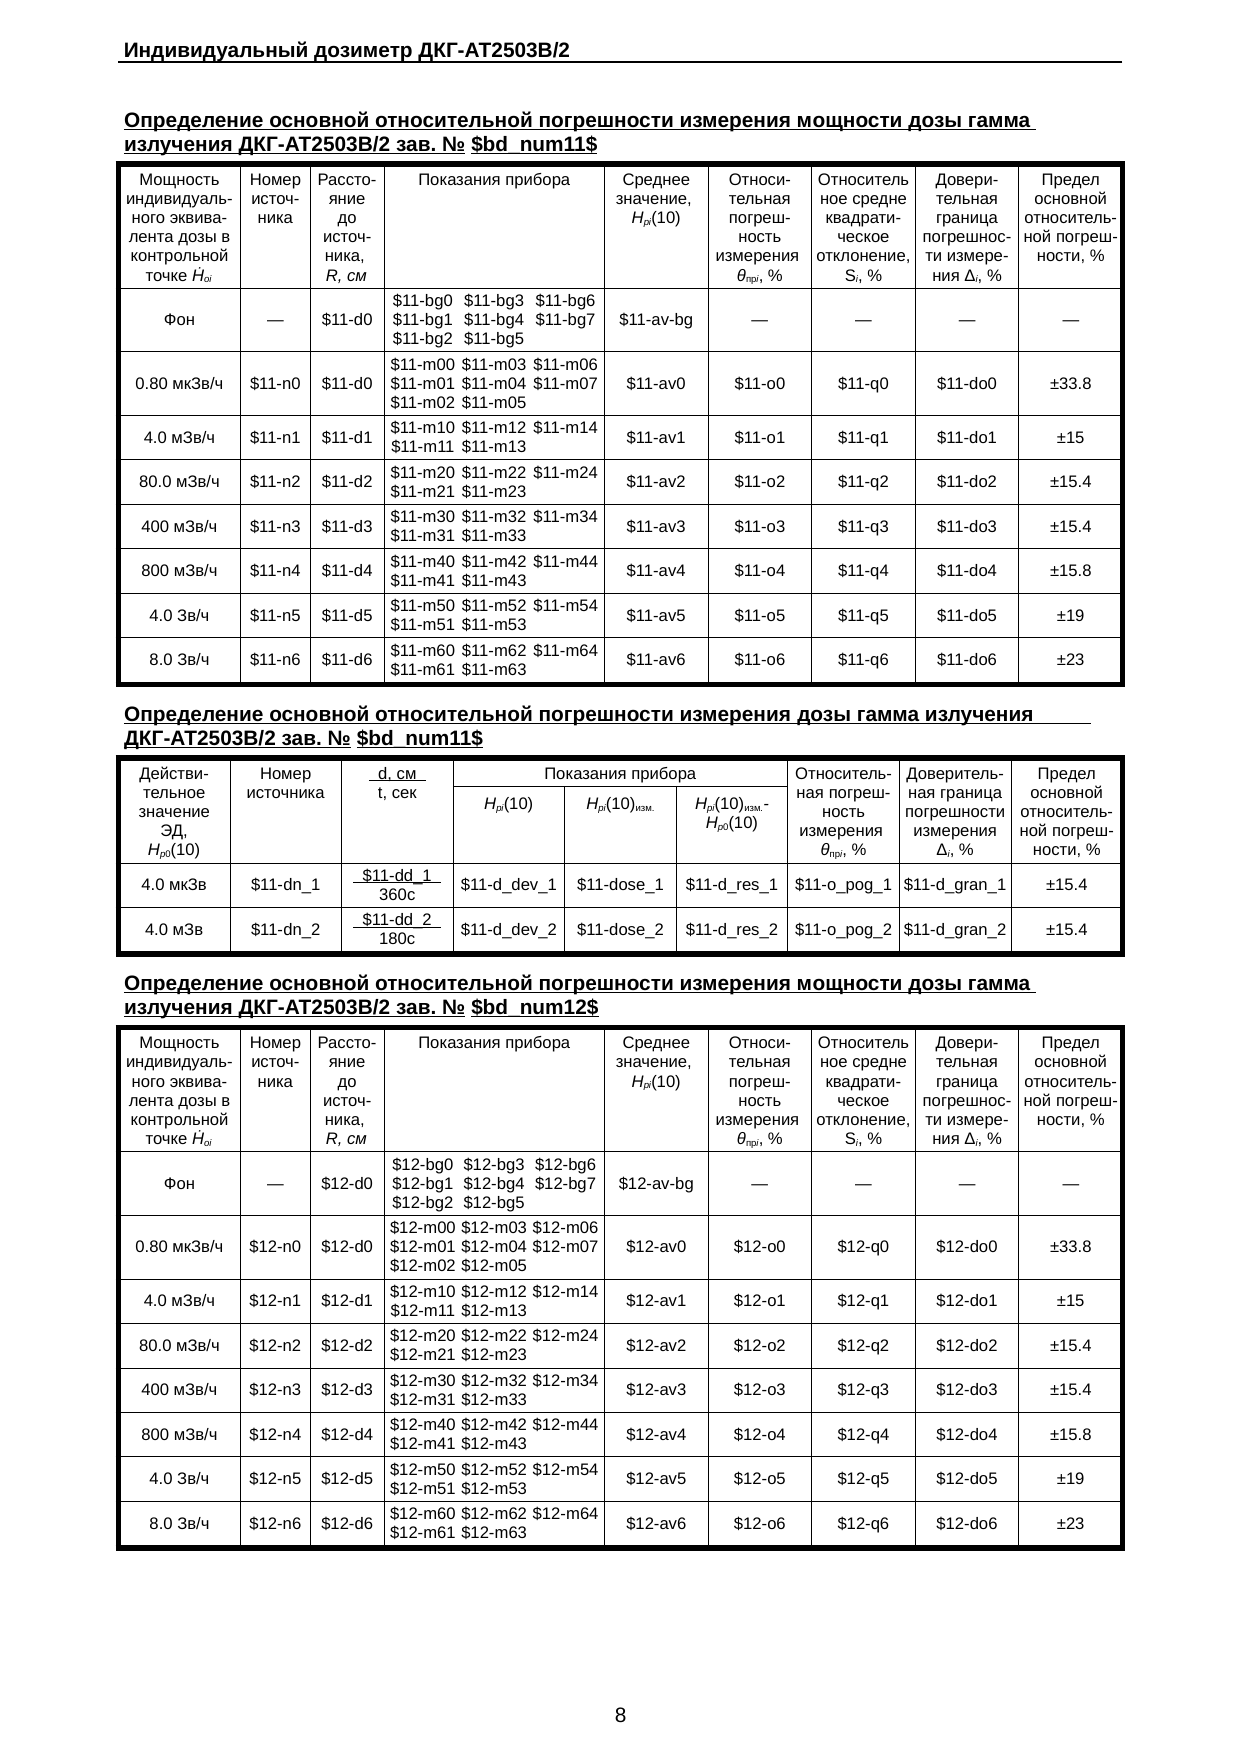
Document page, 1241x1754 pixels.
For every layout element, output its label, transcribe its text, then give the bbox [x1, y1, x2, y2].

table_cell $11-dose_1 [565, 864, 676, 907]
table_cell $12-d5 [311, 1457, 384, 1501]
table_cell $12-o4 [709, 1413, 811, 1456]
table_cell — [1019, 289, 1120, 351]
table_cell $11-m60 $11-m61 $11-m62 $11-m63 $11-m64 [385, 638, 604, 682]
table_cell $11-d1 [311, 416, 384, 459]
table_cell $11-m10 $11-m11 $11-m12 $11-m13 $11-m14 [385, 416, 604, 459]
table_cell $12-q1 [812, 1280, 915, 1323]
table_header Определение основной относительной погрешности измерения мощности дозы гамма излучения ДКГ-АТ2503B/2 зав. № $bd_num11$ [118, 93, 1122, 161]
table_cell 8.0 Зв/ч [121, 1502, 240, 1545]
table_cell $12-d2 [311, 1324, 384, 1367]
table_cell $11-d_gran_1 [900, 864, 1011, 907]
table_cell $11-dn_2 [231, 908, 341, 951]
table_cell $11-m30 $11-m31 $11-m32 $11-m33 $11-m34 [385, 505, 604, 548]
table_cell $12-do3 [916, 1369, 1018, 1412]
table_cell $11-do2 [916, 460, 1018, 504]
table_cell $11-do0 [916, 352, 1018, 415]
table_cell $11-q5 [812, 594, 915, 637]
table_cell $12-av0 [605, 1216, 708, 1278]
table_cell $12-d1 [311, 1280, 384, 1323]
table_cell ±15.8 [1019, 549, 1120, 593]
table_cell $11-d3 [311, 505, 384, 548]
table_cell $12-n3 [241, 1369, 310, 1412]
table_cell $12-d0 [311, 1152, 384, 1215]
table_cell $11-o_pog_2 [788, 908, 899, 951]
table_cell $12-o3 [709, 1369, 811, 1412]
table_cell $11-o1 [709, 416, 811, 459]
table_cell ±33.8 [1019, 1216, 1120, 1278]
table_cell $12-bg0 $12-bg1 $12-bg2 $12-bg3 $12-bg4 $12-bg5 $12-bg6 $12-bg7 [385, 1152, 604, 1215]
table_cell $11-n5 [241, 594, 310, 637]
table_cell 80.0 мЗв/ч [121, 460, 240, 504]
table_cell 4.0 Зв/ч [121, 1457, 240, 1501]
table_cell $12-q2 [812, 1324, 915, 1367]
table_cell ±15 [1019, 1280, 1120, 1323]
table_cell — [709, 289, 811, 351]
table_cell $12-q6 [812, 1502, 915, 1545]
table_cell $11-d_dev_2 [454, 908, 564, 951]
table_cell $12-do4 [916, 1413, 1018, 1456]
table_cell $12-av3 [605, 1369, 708, 1412]
table_cell $11-q1 [812, 416, 915, 459]
table_cell Довери-тельная граница погрешнос-ти измере-ния Δi, % [916, 1030, 1018, 1151]
table_cell $11-q2 [812, 460, 915, 504]
table_cell Фон [121, 289, 240, 351]
table_cell ±23 [1019, 1502, 1120, 1545]
table_cell $12-n4 [241, 1413, 310, 1456]
table_cell $11-o3 [709, 505, 811, 548]
table_cell $11-do6 [916, 638, 1018, 682]
table_cell $11-do3 [916, 505, 1018, 548]
table_cell $11-d4 [311, 549, 384, 593]
table_cell $12-q4 [812, 1413, 915, 1456]
table_cell $12-m60 $12-m61 $12-m62 $12-m63 $12-m64 [385, 1502, 604, 1545]
table_cell $11-d0 [311, 352, 384, 415]
table_cell 0.80 мкЗв/ч [121, 1216, 240, 1278]
table_cell $12-do6 [916, 1502, 1018, 1545]
table_cell $12-o6 [709, 1502, 811, 1545]
table_cell $11-d_res_1 [677, 864, 787, 907]
table_cell 4.0 мЗв/ч [121, 416, 240, 459]
table_cell Мощность индивидуаль-ного эквива-лента дозы в контрольной точке Ḣoi [121, 167, 240, 288]
table_cell $11-d5 [311, 594, 384, 637]
table_cell ±15.8 [1019, 1413, 1120, 1456]
table_cell $12-o5 [709, 1457, 811, 1501]
table_cell $11-av0 [605, 352, 708, 415]
table_cell Среднее значение, Hpi(10) [605, 1030, 708, 1151]
table_cell $11-n3 [241, 505, 310, 548]
table_cell $12-n0 [241, 1216, 310, 1278]
table_cell Относитель-ная погреш-ность измерения θпрi, % [788, 761, 899, 862]
table_cell $12-av-bg [605, 1152, 708, 1215]
table_cell $11-o6 [709, 638, 811, 682]
table_cell $12-n2 [241, 1324, 310, 1367]
table_cell 8.0 Зв/ч [121, 638, 240, 682]
table_cell $11-d_dev_1 [454, 864, 564, 907]
table_cell Рассто-яние до источ-ника, R, см [311, 1030, 384, 1151]
table_cell Доверитель-ная граница погрешности измерения Δi, % [900, 761, 1011, 862]
table_cell — [812, 1152, 915, 1215]
table_cell $12-do1 [916, 1280, 1018, 1323]
table_cell Предел основной относитель-ной погреш-ности, % [1012, 761, 1120, 862]
table_cell $12-d6 [311, 1502, 384, 1545]
table_cell $12-q0 [812, 1216, 915, 1278]
table_cell Относительное средне квадрати-ческое отклонение, Si, % [812, 1030, 915, 1151]
table_cell $12-av2 [605, 1324, 708, 1367]
table_cell Довери-тельная граница погрешнос-ти измере-ния Δi, % [916, 167, 1018, 288]
table_cell Hpi(10)изм. [565, 787, 676, 862]
table_cell Показания прибора [385, 1030, 604, 1151]
table_cell 80.0 мЗв/ч [121, 1324, 240, 1367]
table_cell $12-do5 [916, 1457, 1018, 1501]
table_cell ±15 [1019, 416, 1120, 459]
table_cell 4.0 мЗв/ч [121, 1280, 240, 1323]
table_cell ±19 [1019, 594, 1120, 637]
table_cell $12-av4 [605, 1413, 708, 1456]
table_cell $11-av-bg [605, 289, 708, 351]
table_cell 0.80 мкЗв/ч [121, 352, 240, 415]
table_cell $12-o2 [709, 1324, 811, 1367]
table_cell $11-n4 [241, 549, 310, 593]
table_cell $11-do1 [916, 416, 1018, 459]
table_cell $12-n1 [241, 1280, 310, 1323]
table_cell $11-o_pog_1 [788, 864, 899, 907]
table_cell Среднее значение, Hpi(10) [605, 167, 708, 288]
table_cell ±15.4 [1012, 908, 1120, 951]
table_cell $12-o0 [709, 1216, 811, 1278]
table_cell $11-m50 $11-m51 $11-m52 $11-m53 $11-m54 [385, 594, 604, 637]
table_cell ±15.4 [1019, 460, 1120, 504]
table_cell $11-av4 [605, 549, 708, 593]
table_cell Фон [121, 1152, 240, 1215]
table_header Определение основной относительной погрешности измерения дозы гамма излучения ДКГ-АТ2503B/2 зав. № $bd_num11$ [118, 687, 1122, 755]
table_cell $11-n0 [241, 352, 310, 415]
table_cell 800 мЗв/ч [121, 549, 240, 593]
table_cell Относи-тельная погреш-ность измерения θпрi, % [709, 1030, 811, 1151]
table_cell Предел основной относитель-ной погреш-ности, % [1019, 167, 1120, 288]
table_cell Мощность индивидуаль-ного эквива-лента дозы в контрольной точке Ḣoi [121, 1030, 240, 1151]
table_cell — [241, 289, 310, 351]
table_cell $12-q5 [812, 1457, 915, 1501]
table_cell $11-av6 [605, 638, 708, 682]
table_cell 4.0 Зв/ч [121, 594, 240, 637]
table_cell Относи-тельная погреш-ность измерения θпрi, % [709, 167, 811, 288]
table_cell $12-n5 [241, 1457, 310, 1501]
table_cell $12-n6 [241, 1502, 310, 1545]
table_cell $11-av5 [605, 594, 708, 637]
table_cell $11-d_gran_2 [900, 908, 1011, 951]
table_cell ±19 [1019, 1457, 1120, 1501]
table_cell $11-o0 [709, 352, 811, 415]
table_cell $12-do0 [916, 1216, 1018, 1278]
table_cell $11-d6 [311, 638, 384, 682]
table_cell Номер источника [231, 761, 341, 862]
table_cell 400 мЗв/ч [121, 1369, 240, 1412]
table_cell Hpi(10) [454, 787, 564, 862]
table_cell $11-d0 [311, 289, 384, 351]
table_cell ±15.4 [1019, 505, 1120, 548]
table_cell d, см t, сек [342, 761, 453, 862]
table_cell $12-d4 [311, 1413, 384, 1456]
table_cell $11-o2 [709, 460, 811, 504]
table_cell $11-av3 [605, 505, 708, 548]
table_cell $11-m20 $11-m21 $11-m22 $11-m23 $11-m24 [385, 460, 604, 504]
table_cell — [812, 289, 915, 351]
table_cell — [1019, 1152, 1120, 1215]
table_cell $11-dd_2 180c [342, 908, 453, 951]
table_cell — [241, 1152, 310, 1215]
table_cell $12-av1 [605, 1280, 708, 1323]
table_cell $11-dn_1 [231, 864, 341, 907]
table_cell $11-d_res_2 [677, 908, 787, 951]
table_cell ±15.4 [1012, 864, 1120, 907]
table_cell $11-n1 [241, 416, 310, 459]
table_cell — [709, 1152, 811, 1215]
table_cell $11-dose_2 [565, 908, 676, 951]
table_cell $11-q6 [812, 638, 915, 682]
table_cell 4.0 мкЗв [121, 864, 230, 907]
table_cell Показания прибора [454, 761, 787, 786]
table_cell ±23 [1019, 638, 1120, 682]
table_cell $11-n2 [241, 460, 310, 504]
table_cell Номер источ-ника [241, 1030, 310, 1151]
table_cell $12-o1 [709, 1280, 811, 1323]
table_cell ±33.8 [1019, 352, 1120, 415]
table_cell $11-d2 [311, 460, 384, 504]
table_cell $12-d0 [311, 1216, 384, 1278]
table_cell $11-q0 [812, 352, 915, 415]
table_cell Действи-тельное значение ЭД, Hp0(10) [121, 761, 230, 862]
table_cell $11-do4 [916, 549, 1018, 593]
table_cell $11-av1 [605, 416, 708, 459]
table_cell $12-av6 [605, 1502, 708, 1545]
table_cell $12-av5 [605, 1457, 708, 1501]
table_cell ±15.4 [1019, 1324, 1120, 1367]
table_cell 800 мЗв/ч [121, 1413, 240, 1456]
table_cell Показания прибора [385, 167, 604, 288]
table_cell Относительное средне квадрати-ческое отклонение, Si, % [812, 167, 915, 288]
table_cell Hpi(10)изм.-Hp0(10) [677, 787, 787, 862]
table_cell — [916, 289, 1018, 351]
table_header Определение основной относительной погрешности измерения мощности дозы гамма излучения ДКГ-АТ2503B/2 зав. № $bd_num12$ [118, 957, 1122, 1025]
table_cell $12-m30 $12-m31 $12-m32 $12-m33 $12-m34 [385, 1369, 604, 1412]
table_cell Номер источ-ника [241, 167, 310, 288]
table_cell $12-m20 $12-m21 $12-m22 $12-m23 $12-m24 [385, 1324, 604, 1367]
table_cell 400 мЗв/ч [121, 505, 240, 548]
table_cell $12-do2 [916, 1324, 1018, 1367]
table_cell $11-n6 [241, 638, 310, 682]
table_cell $12-q3 [812, 1369, 915, 1412]
table_cell $12-m00 $12-m01 $12-m02 $12-m03 $12-m04 $12-m05 $12-m06 $12-m07 [385, 1216, 604, 1278]
table_cell $11-av2 [605, 460, 708, 504]
table_cell $11-m00 $11-m01 $11-m02 $11-m03 $11-m04 $11-m05 $11-m06 $11-m07 [385, 352, 604, 415]
table_cell Рассто-яние до источ-ника, R, см [311, 167, 384, 288]
table_cell $11-m40 $11-m41 $11-m42 $11-m43 $11-m44 [385, 549, 604, 593]
table_cell 4.0 мЗв [121, 908, 230, 951]
table_cell $11-do5 [916, 594, 1018, 637]
table_cell $12-m10 $12-m11 $12-m12 $12-m13 $12-m14 [385, 1280, 604, 1323]
table_cell $12-m40 $12-m41 $12-m42 $12-m43 $12-m44 [385, 1413, 604, 1456]
table_cell $11-o4 [709, 549, 811, 593]
table_cell $11-q3 [812, 505, 915, 548]
table_cell $11-q4 [812, 549, 915, 593]
table_cell $12-d3 [311, 1369, 384, 1412]
table_cell $11-bg0 $11-bg1 $11-bg2 $11-bg3 $11-bg4 $11-bg5 $11-bg6 $11-bg7 [385, 289, 604, 351]
table_cell ±15.4 [1019, 1369, 1120, 1412]
table_cell Предел основной относитель-ной погреш-ности, % [1019, 1030, 1120, 1151]
table_cell $11-o5 [709, 594, 811, 637]
table_cell $12-m50 $12-m51 $12-m52 $12-m53 $12-m54 [385, 1457, 604, 1501]
table_cell — [916, 1152, 1018, 1215]
table_cell $11-dd_1 360c [342, 864, 453, 907]
